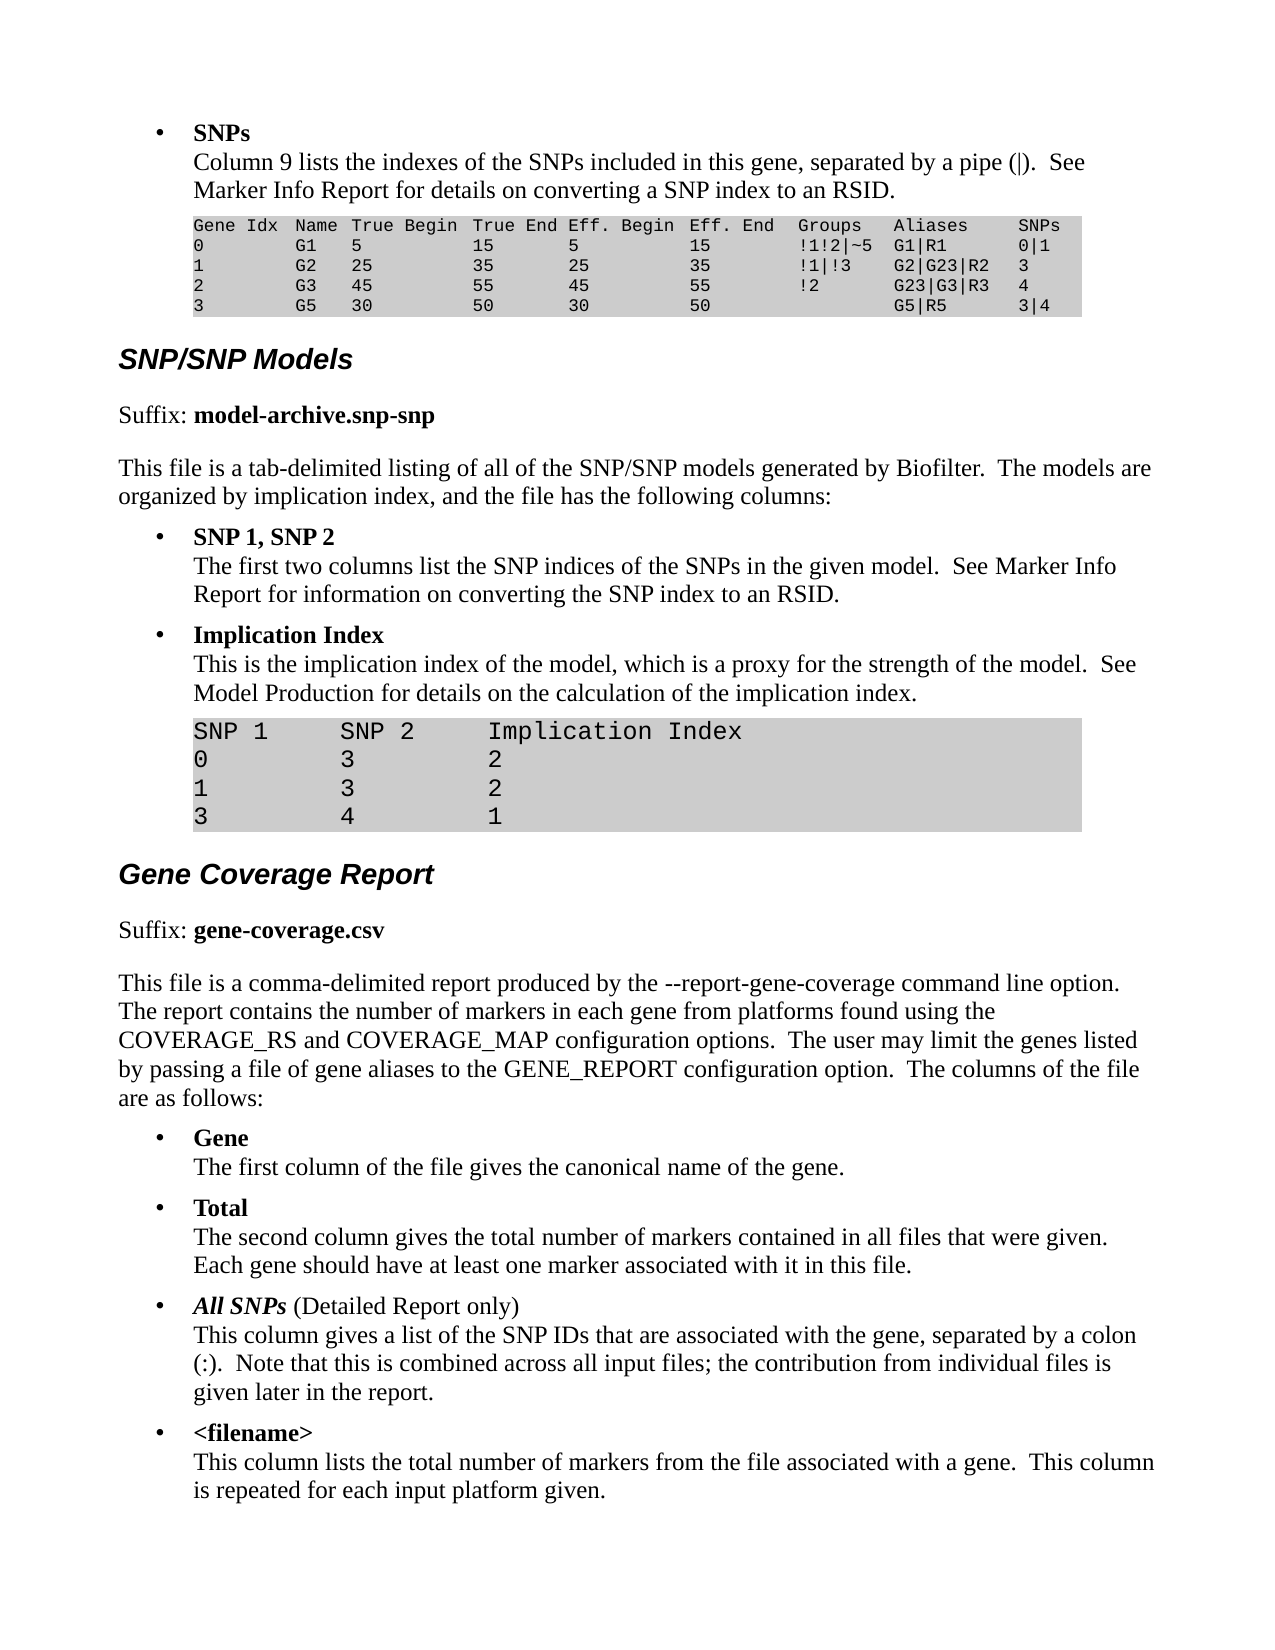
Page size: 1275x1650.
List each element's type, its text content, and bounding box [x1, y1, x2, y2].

text Suffix: gene-coverage.csv [118, 915, 1157, 944]
text Gene Idx Name True Begin True End Eff. Begin Eff. End Groups Aliases SNPs [193, 216, 1082, 236]
text 0 G1 5 15 5 15 !1!2|~5 G1|R1 0|1 [193, 236, 1082, 257]
list Implication Index This is the implication index of the model, which is a proxy for the strength of the model. See Model Production for details on the calculation of the implication index. [156, 620, 1157, 707]
text 1 3 2 [193, 775, 1082, 803]
text This file is a tab-delimited listing of all of the SNP/SNP models generated by Biofilter. The models are organized by implication index, and the file has the following columns: [118, 453, 1157, 510]
list Gene The first column of the file gives the canonical name of the gene. [156, 1123, 1157, 1181]
text 0 3 2 [193, 747, 1082, 775]
list SNPs Column 9 lists the indexes of the SNPs included in this gene, separated by a pipe (|). See Marker Info Report for details on converting a SNP index to an RSID. [156, 118, 1157, 204]
text 3 G5 30 50 30 50 G5|R5 3|4 [193, 297, 1082, 317]
text SNP 1 SNP 2 Implication Index [193, 718, 1082, 747]
subtitle SNP/SNP Models [118, 342, 1157, 375]
list All SNPs (Detailed Report only) This column gives a list of the SNP IDs that are associated with the gene, separated by a colon (:). Note that this is combined across all input files; the contribution from individual files is given later in the report. [156, 1291, 1157, 1406]
text 2 G3 45 55 45 55 !2 G23|G3|R3 4 [193, 277, 1082, 297]
list <filename> This column lists the total number of markers from the file associated with a gene. This column is repeated for each input platform given. [156, 1418, 1157, 1504]
subtitle Gene Coverage Report [118, 857, 1157, 890]
text 3 4 1 [193, 803, 1082, 832]
text Suffix: model-archive.snp-snp [118, 400, 1157, 429]
text 1 G2 25 35 25 35 !1|!3 G2|G23|R2 3 [193, 257, 1082, 277]
text This file is a comma-delimited report produced by the --report-gene-coverage command line option. The report contains the number of markers in each gene from platforms found using the COVERAGE_RS and COVERAGE_MAP configuration options. The user may limit the genes listed by passing a file of gene aliases to the GENE_REPORT configuration option. The columns of the file are as follows: [118, 968, 1157, 1111]
list SNP 1, SNP 2 The first two columns list the SNP indices of the SNPs in the given model. See Marker Info Report for information on converting the SNP index to an RSID. [156, 522, 1157, 608]
list Total The second column gives the total number of markers contained in all files that were given. Each gene should have at least one marker associated with it in this file. [156, 1193, 1157, 1279]
